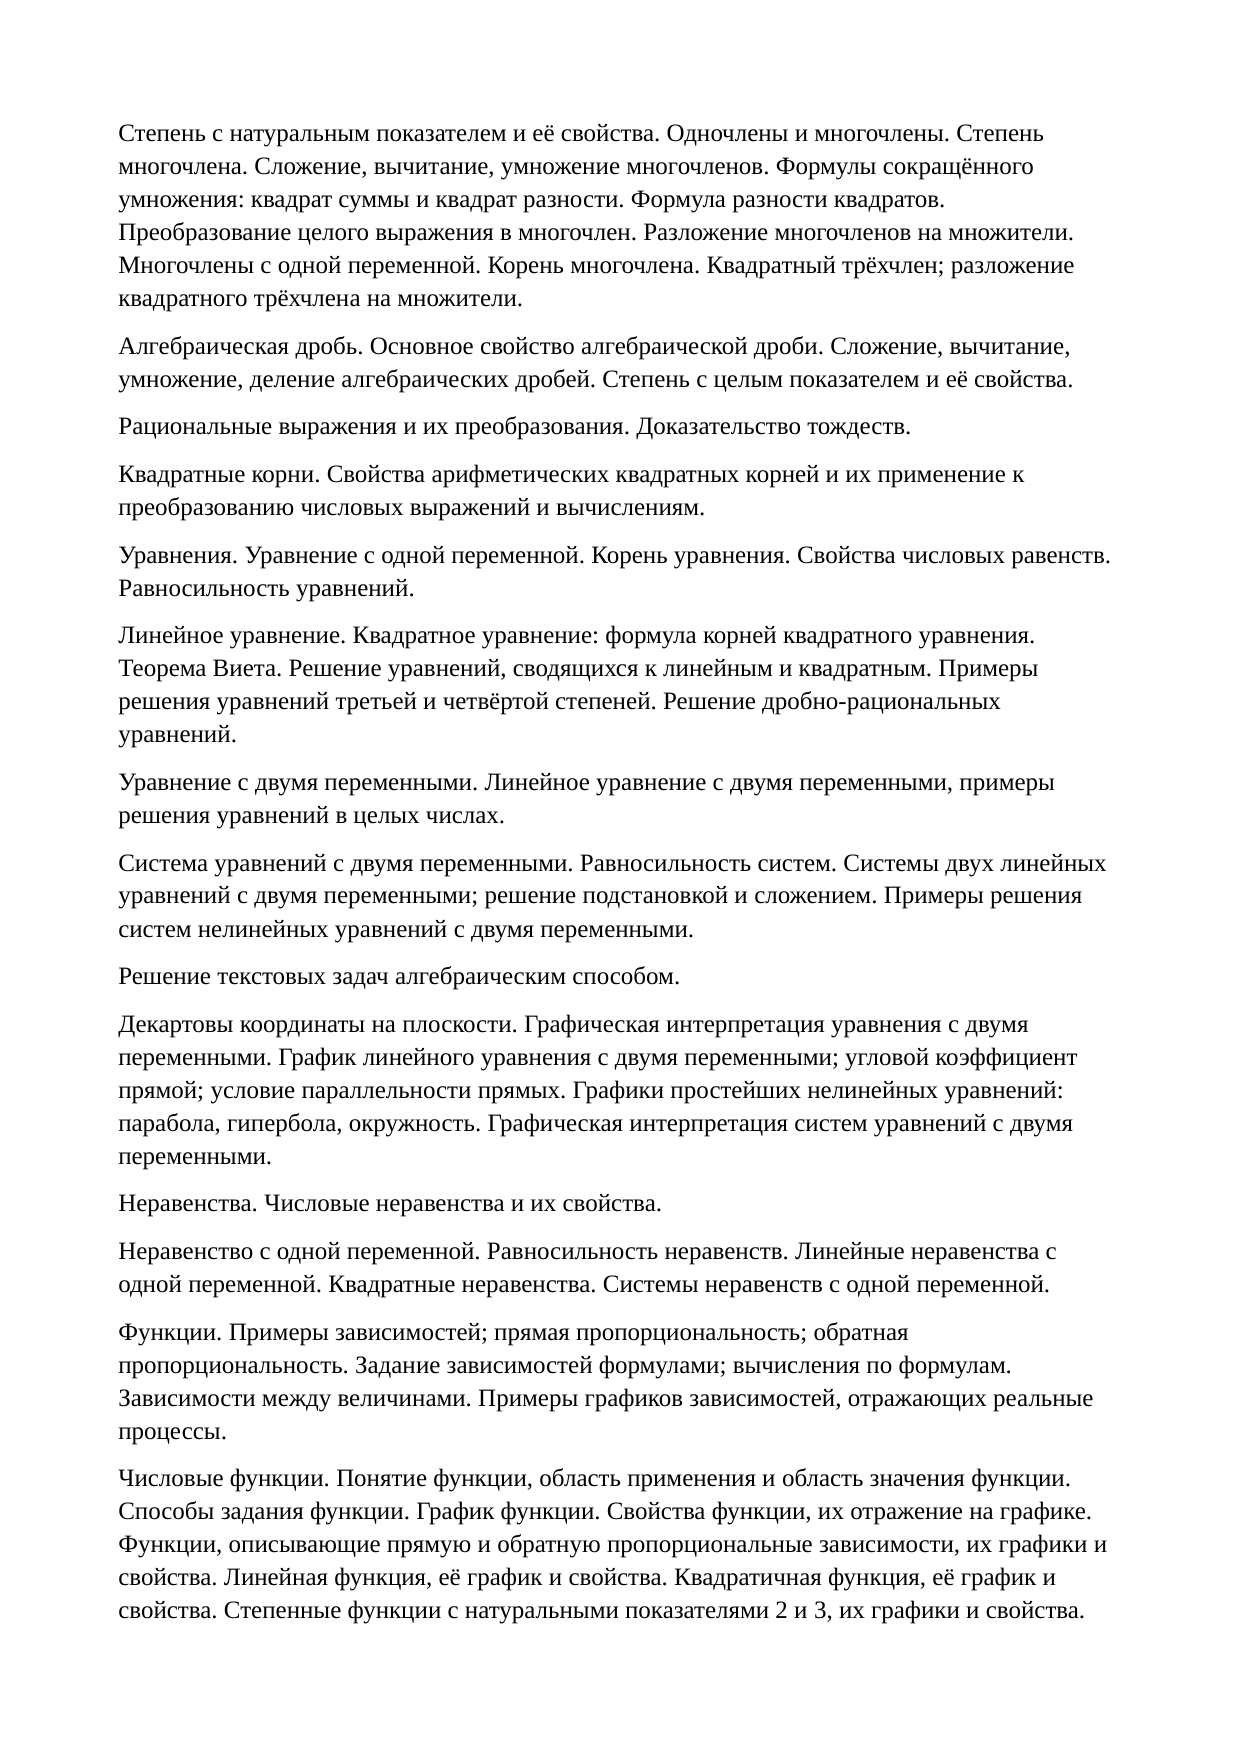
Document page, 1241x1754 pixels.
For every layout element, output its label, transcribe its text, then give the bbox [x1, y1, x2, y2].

text Декартовы координаты на плоскости. Графическая интерпретация уравнения с двумя переменными. График линейного уравнения с двумя переменными; угловой коэффициент прямой; условие параллельности прямых. Графики простейших нелинейных уравнений: парабола, гипербола, окружность. Графическая интерпретация систем уравнений с двумя переменными. [118, 1009, 1122, 1170]
text Функции. Примеры зависимостей; прямая пропорциональность; обратная пропорциональность. Задание зависимостей формулами; вычисления по формулам. Зависимости между величинами. Примеры графиков зависимостей, отражающих реальные процессы. [118, 1317, 1122, 1444]
text Уравнения. Уравнение с одной переменной. Корень уравнения. Свойства числовых равенств. Равносильность уравнений. [118, 540, 1122, 601]
text Линейное уравнение. Квадратное уравнение: формула корней квадратного уравнения. Теорема Виета. Решение уравнений, сводящихся к линейным и квадратным. Примеры решения уравнений третьей и четвёртой степеней. Решение дробно-рациональных уравнений. [118, 620, 1122, 748]
text Числовые функции. Понятие функции, область применения и область значения функции. Способы задания функции. График функции. Свойства функции, их отражение на графике. Функции, описывающие прямую и обратную пропорциональные зависимости, их графики и свойства. Линейная функция, её график и свойства. Квадратичная функция, её график и свойства. Степенные функции с натуральными показателями 2 и 3, их графики и свойства. [118, 1463, 1122, 1624]
text Рациональные выражения и их преобразования. Доказательство тождеств. [118, 411, 1122, 440]
text Алгебраическая дробь. Основное свойство алгебраической дроби. Сложение, вычитание, умножение, деление алгебраических дробей. Степень с целым показателем и её свойства. [118, 331, 1122, 393]
text Система уравнений с двумя переменными. Равносильность систем. Системы двух линейных уравнений с двумя переменными; решение подстановкой и сложением. Примеры решения систем нелинейных уравнений с двумя переменными. [118, 848, 1122, 942]
text Квадратные корни. Свойства арифметических квадратных корней и их применение к преобразованию числовых выражений и вычислениям. [118, 459, 1122, 521]
text Уравнение с двумя переменными. Линейное уравнение с двумя переменными, примеры решения уравнений в целых числах. [118, 767, 1122, 829]
text Неравенства. Числовые неравенства и их свойства. [118, 1188, 1122, 1217]
text Степень с натуральным показателем и её свойства. Одночлены и многочлены. Степень многочлена. Сложение, вычитание, умножение многочленов. Формулы сокращённого умножения: квадрат суммы и квадрат разности. Формула разности квадратов. Преобразование целого выражения в многочлен. Разложение многочленов на множители. Многочлены с одной переменной. Корень многочлена. Квадратный трёхчлен; разложение квадратного трёхчлена на множители. [118, 118, 1122, 312]
text Решение текстовых задач алгебраическим способом. [118, 961, 1122, 990]
text Неравенство с одной переменной. Равносильность неравенств. Линейные неравенства с одной переменной. Квадратные неравенства. Системы неравенств с одной переменной. [118, 1236, 1122, 1298]
